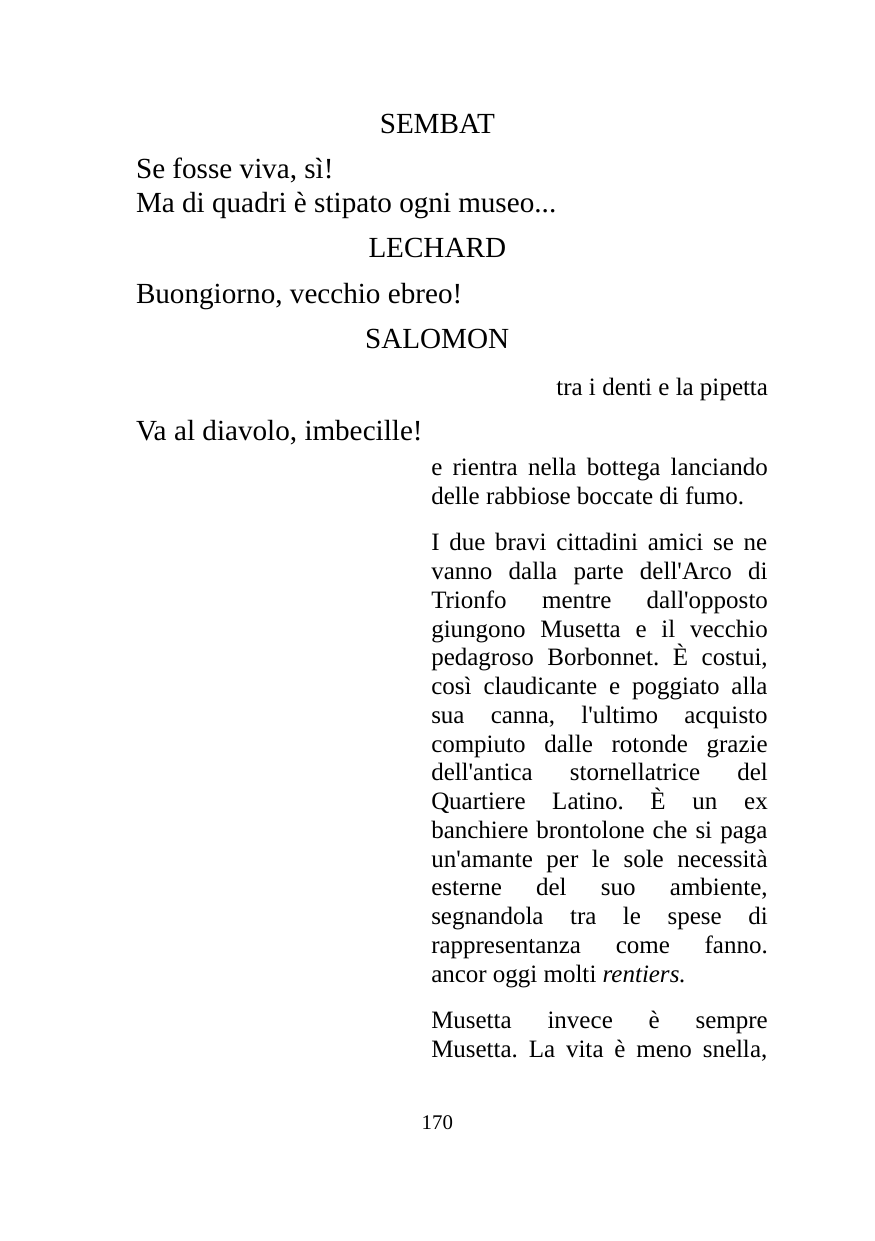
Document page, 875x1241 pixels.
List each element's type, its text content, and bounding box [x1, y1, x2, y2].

text SALOMON [106, 321, 768, 354]
text Buongiorno, vecchio ebreo! [136, 276, 768, 309]
text I due bravi cittadini amici se ne vanno dalla parte dell'Arco di Trionfo mentre dall'opposto giungono Musetta e il vecchio pedagroso Borbonnet. È costui, così claudicante e poggiato alla sua canna, l'ultimo acquisto compiuto dalle rotonde grazie dell'antica stornellatrice del Quartiere Latino. È un ex banchiere brontolone che si paga un'amante per le sole necessità esterne del suo ambiente, segnandola tra le spese di rappresentanza come fanno. ancor oggi molti rentiers. [431, 527, 768, 987]
text SEMBAT [106, 106, 768, 140]
text Musetta invece è sempre Musetta. La vita è meno snella, [431, 1005, 768, 1063]
text Se fosse viva, sì! Ma di quadri è stipato ogni museo... [136, 152, 768, 219]
text tra i denti e la pipetta [342, 372, 768, 401]
text Va al diavolo, imbecille! [136, 413, 768, 446]
text LECHARD [106, 230, 768, 264]
text e rientra nella bottega lanciando delle rabbiose boccate di fumo. [431, 452, 768, 510]
